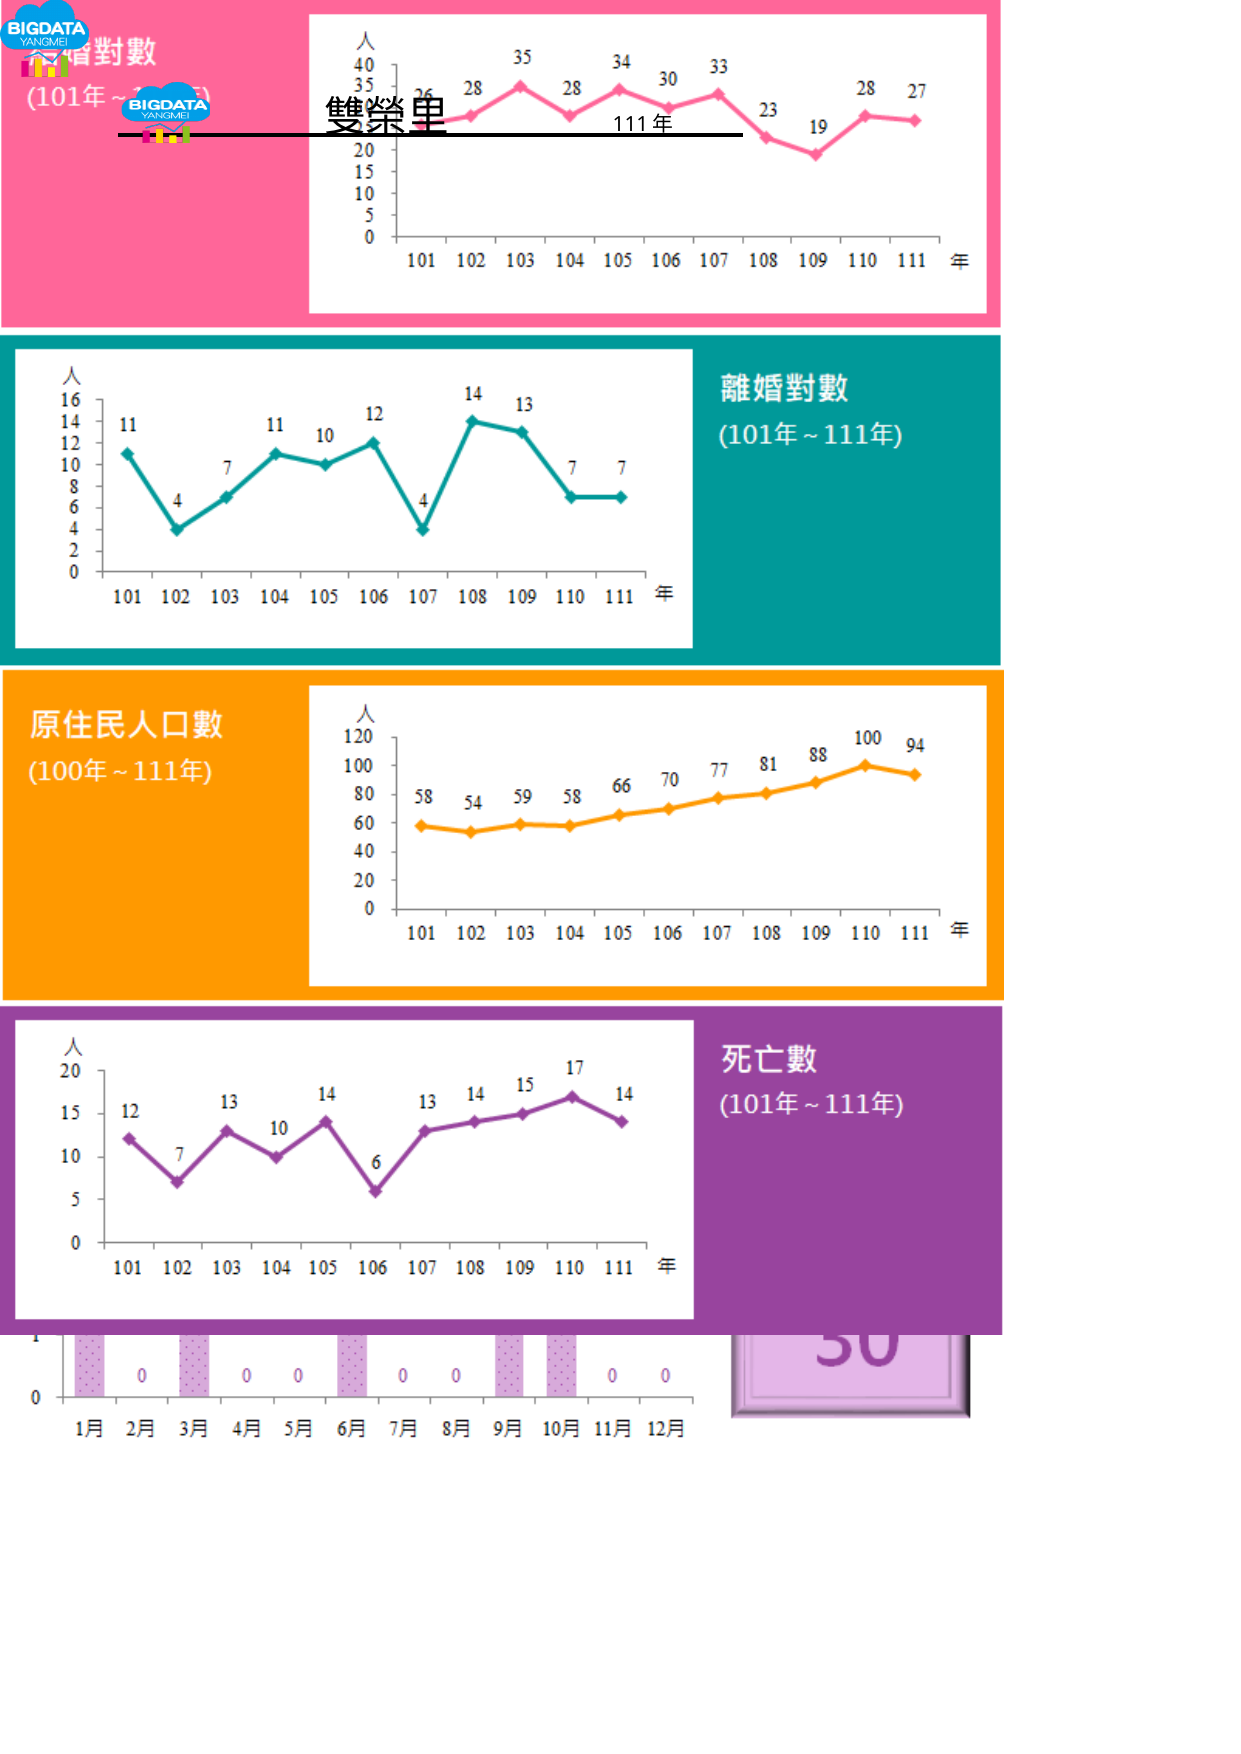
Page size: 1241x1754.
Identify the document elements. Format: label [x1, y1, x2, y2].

picture [0, 0, 1004, 1467]
picture [73, 23, 84, 34]
picture [0, 0, 47, 28]
picture [8, 23, 19, 34]
picture [63, 23, 73, 34]
picture [27, 23, 63, 34]
